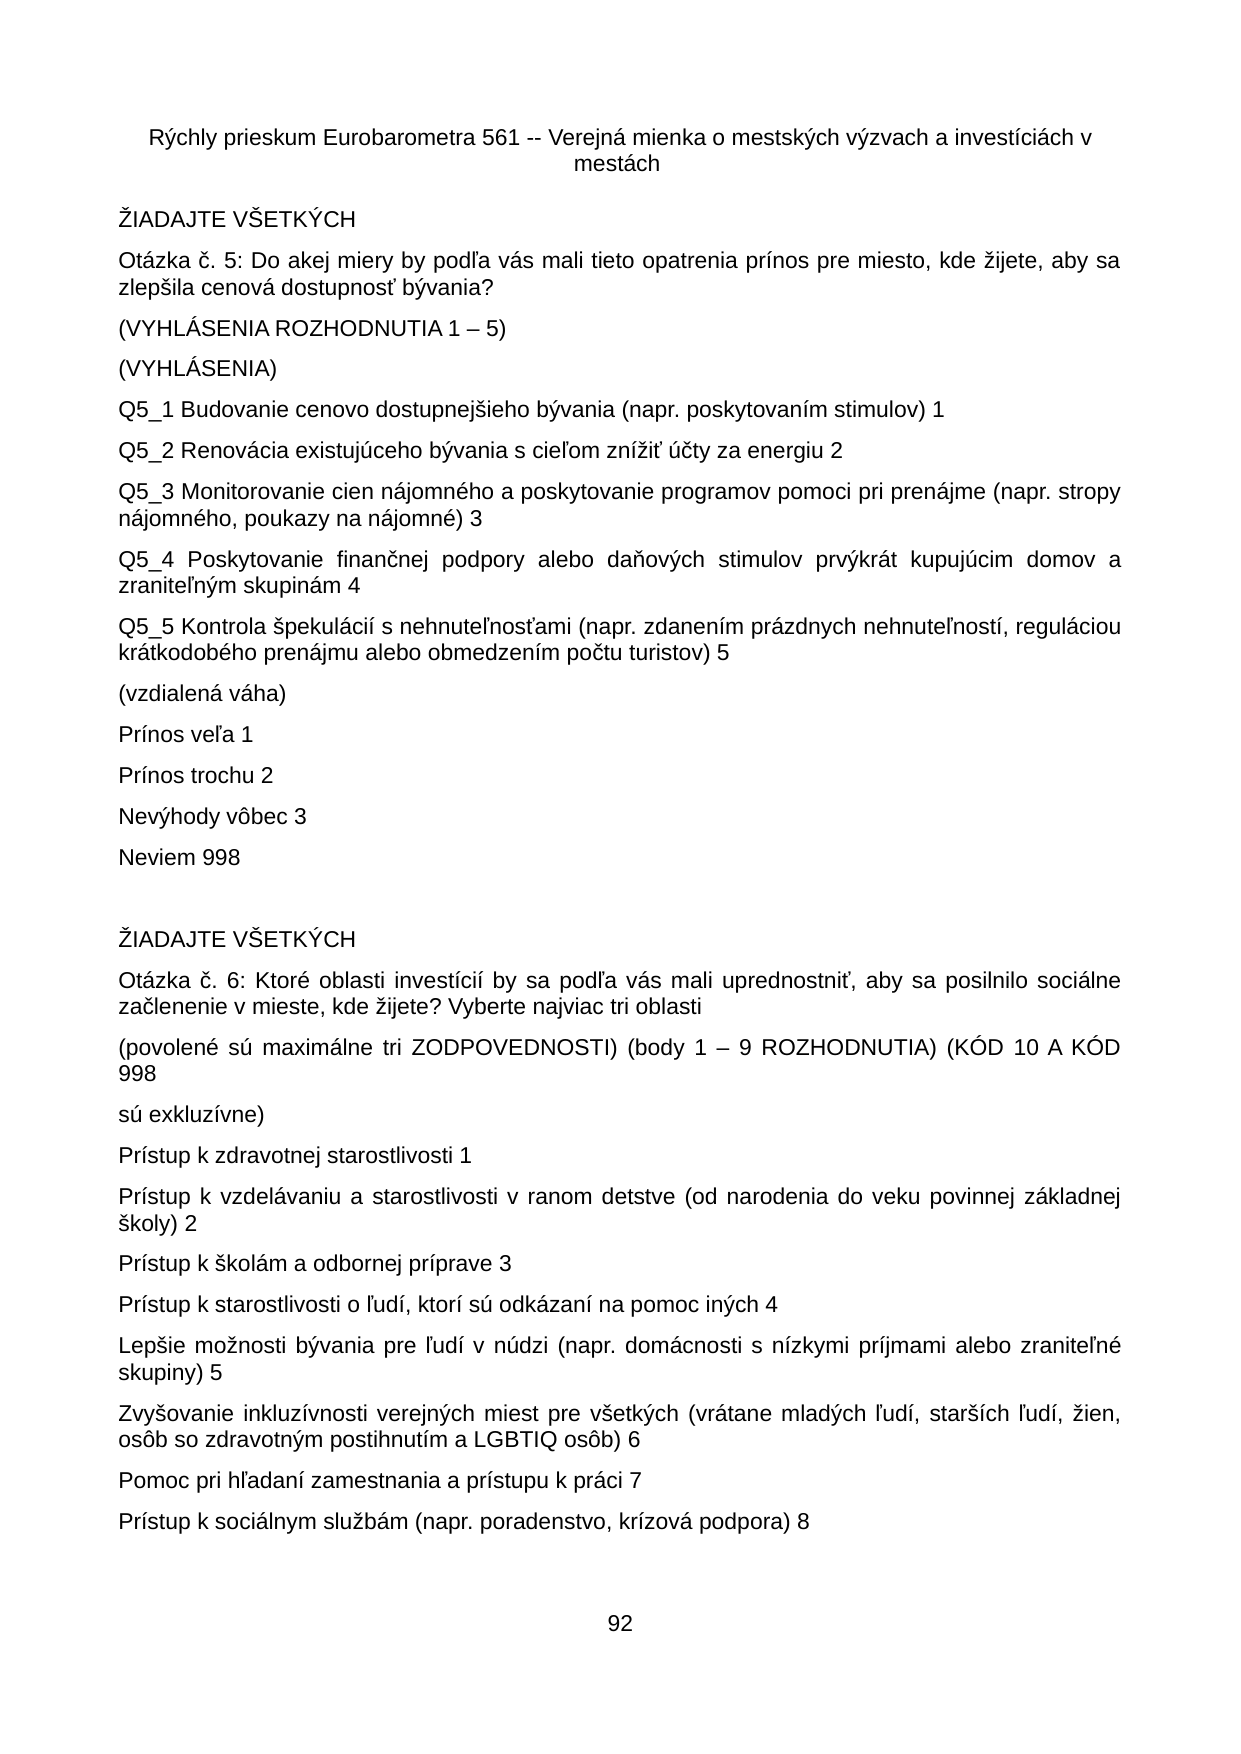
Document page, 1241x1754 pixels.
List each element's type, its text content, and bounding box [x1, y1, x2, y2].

text Q5_1 Budovanie cenovo dostupnejšieho bývania (napr. poskytovaním stimulov) 1 [118, 396, 1122, 423]
text Nevýhody vôbec 3 [118, 803, 1122, 829]
text Prínos veľa 1 [118, 721, 1122, 747]
text Pomoc pri hľadaní zamestnania a prístupu k práci 7 [118, 1467, 1122, 1493]
text ŽIADAJTE VŠETKÝCH [118, 206, 1122, 233]
text Q5_3 Monitorovanie cien nájomného a poskytovanie programov pomoci pri prenájme (napr. stropy nájomného, poukazy na nájomné) 3 [118, 478, 1122, 531]
text Prístup k školám a odbornej príprave 3 [118, 1250, 1122, 1277]
text (VYHLÁSENIA) [118, 355, 1122, 382]
text sú exkluzívne) [118, 1101, 1122, 1128]
text (vzdialená váha) [118, 680, 1122, 706]
text Prístup k starostlivosti o ľudí, ktorí sú odkázaní na pomoc iných 4 [118, 1291, 1122, 1318]
text (VYHLÁSENIA ROZHODNUTIA 1 – 5) [118, 314, 1122, 341]
text Q5_2 Renovácia existujúceho bývania s cieľom znížiť účty za energiu 2 [118, 437, 1122, 464]
text Lepšie možnosti bývania pre ľudí v núdzi (napr. domácnosti s nízkymi príjmami alebo zraniteľné skupiny) 5 [118, 1332, 1122, 1385]
text Otázka č. 6: Ktoré oblasti investícií by sa podľa vás mali uprednostniť, aby sa posilnilo sociálne začlenenie v mieste, kde žijete? Vyberte najviac tri oblasti [118, 967, 1122, 1019]
text Q5_4 Poskytovanie finančnej podpory alebo daňových stimulov prvýkrát kupujúcim domov a zraniteľným skupinám 4 [118, 546, 1122, 598]
text Otázka č. 5: Do akej miery by podľa vás mali tieto opatrenia prínos pre miesto, kde žijete, aby sa zlepšila cenová dostupnosť bývania? [118, 247, 1122, 300]
text Neviem 998 [118, 844, 1122, 870]
text Q5_5 Kontrola špekulácií s nehnuteľnosťami (napr. zdanením prázdnych nehnuteľností, reguláciou krátkodobého prenájmu alebo obmedzením počtu turistov) 5 [118, 613, 1122, 666]
text ŽIADAJTE VŠETKÝCH [118, 926, 1122, 952]
text Prístup k sociálnym službám (napr. poradenstvo, krízová podpora) 8 [118, 1508, 1122, 1534]
text Zvyšovanie inkluzívnosti verejných miest pre všetkých (vrátane mladých ľudí, starších ľudí, žien, osôb so zdravotným postihnutím a LGBTIQ osôb) 6 [118, 1399, 1122, 1452]
text (povolené sú maximálne tri ZODPOVEDNOSTI) (body 1 – 9 ROZHODNUTIA) (KÓD 10 A KÓD 998 [118, 1034, 1122, 1087]
text Prístup k zdravotnej starostlivosti 1 [118, 1142, 1122, 1168]
text Prínos trochu 2 [118, 762, 1122, 788]
text Prístup k vzdelávaniu a starostlivosti v ranom detstve (od narodenia do veku povinnej základnej školy) 2 [118, 1183, 1122, 1236]
